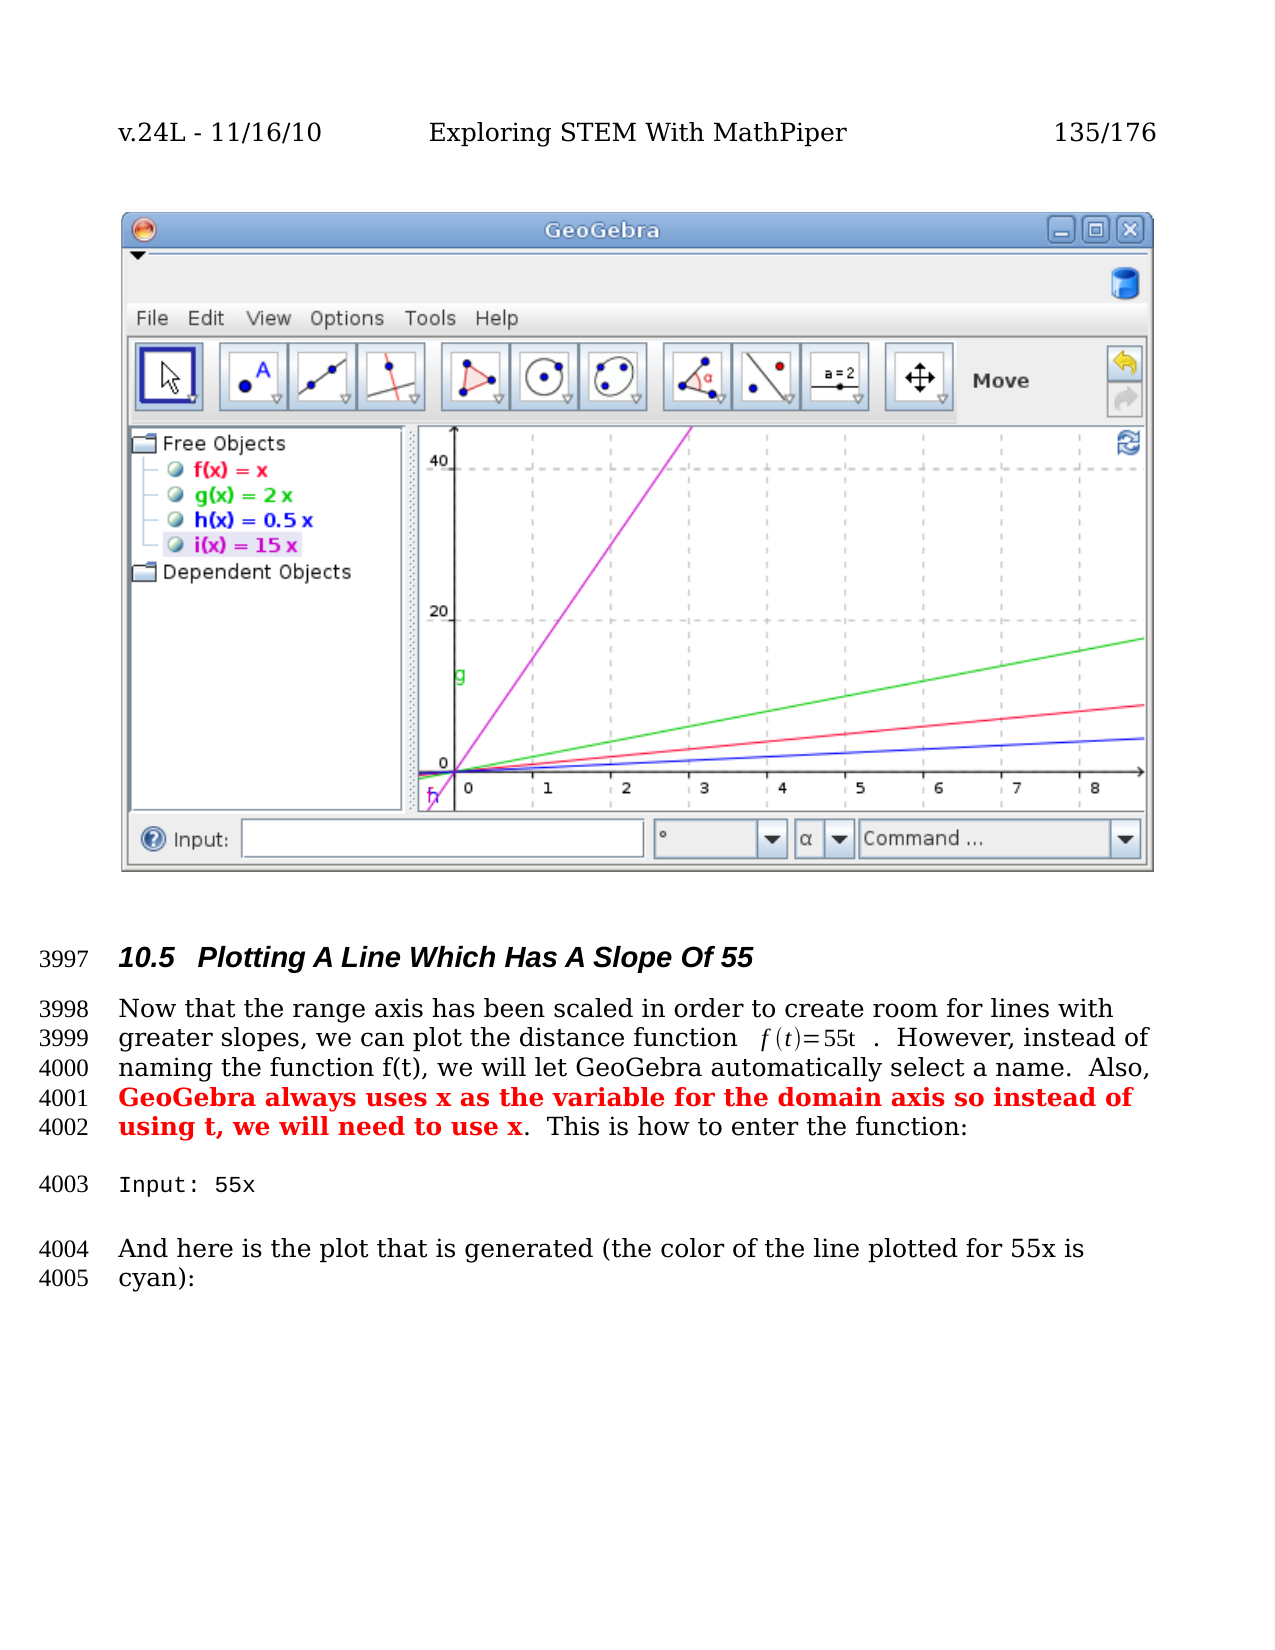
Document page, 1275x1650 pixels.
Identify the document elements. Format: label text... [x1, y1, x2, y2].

text Input: 55x [118, 1173, 1157, 1199]
picture [121, 212, 1154, 872]
subtitle Plotting A Line Which Has A Slope Of 55 [118, 939, 1157, 973]
text And here is the plot that is generated (the color of the line plotted for 55x is cyan): [118, 1234, 1157, 1292]
text Now that the range axis has been scaled in order to create room for lines with greater slopes, we can plot the distance function. However, instead of naming the function f(t), we will let GeoGebra automatically select a name. Also, GeoGebra always uses x as the variable for the domain axis so instead of using t, we will need to use x. This is how to enter the function: [118, 994, 1157, 1141]
